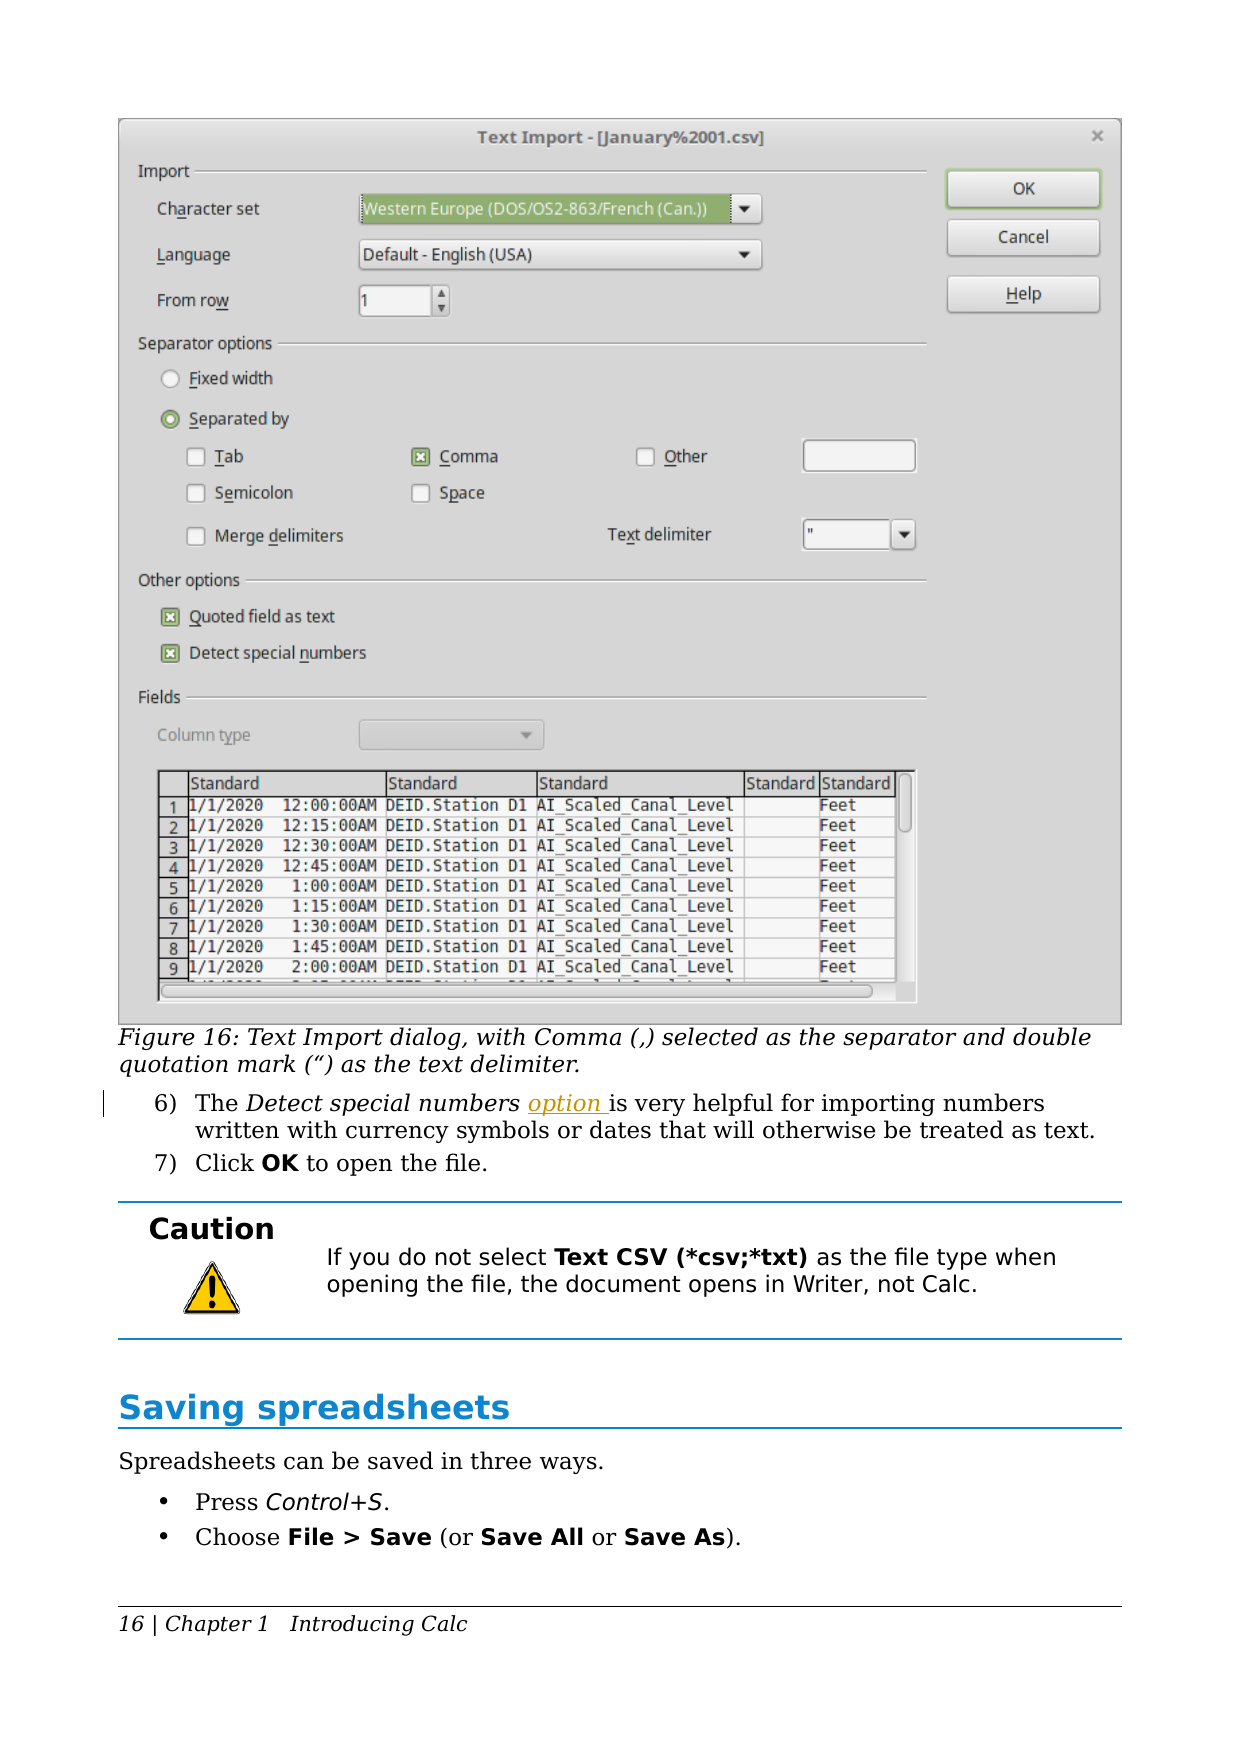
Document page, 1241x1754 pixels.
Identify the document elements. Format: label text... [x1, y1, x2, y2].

picture [118, 118, 1122, 1025]
text Spreadsheets can be saved in three ways. [118, 1448, 1122, 1474]
list Press Control+S. [156, 1487, 1122, 1516]
list The Detect special numbers option is very helpful for importing numbers written with currency symbols or dates that will otherwise be treated as text. [177, 1090, 1122, 1143]
picture [179, 1257, 244, 1318]
list Click OK to open the file. [177, 1150, 1122, 1176]
table_header If you do not select Text CSV (*csv;*txt) as the file type when opening the file, the document opens in Writer, not Calc. [305, 1203, 1122, 1338]
text Figure 16: Text Import dialog, with Comma (,) selected as the separator and double quotation mark (“) as the text delimiter. [118, 1025, 1122, 1078]
table_header Caution [118, 1203, 305, 1338]
subtitle Saving spreadsheets [118, 1388, 1122, 1427]
list Choose File > Save (or Save All or Save As). [156, 1522, 1122, 1552]
